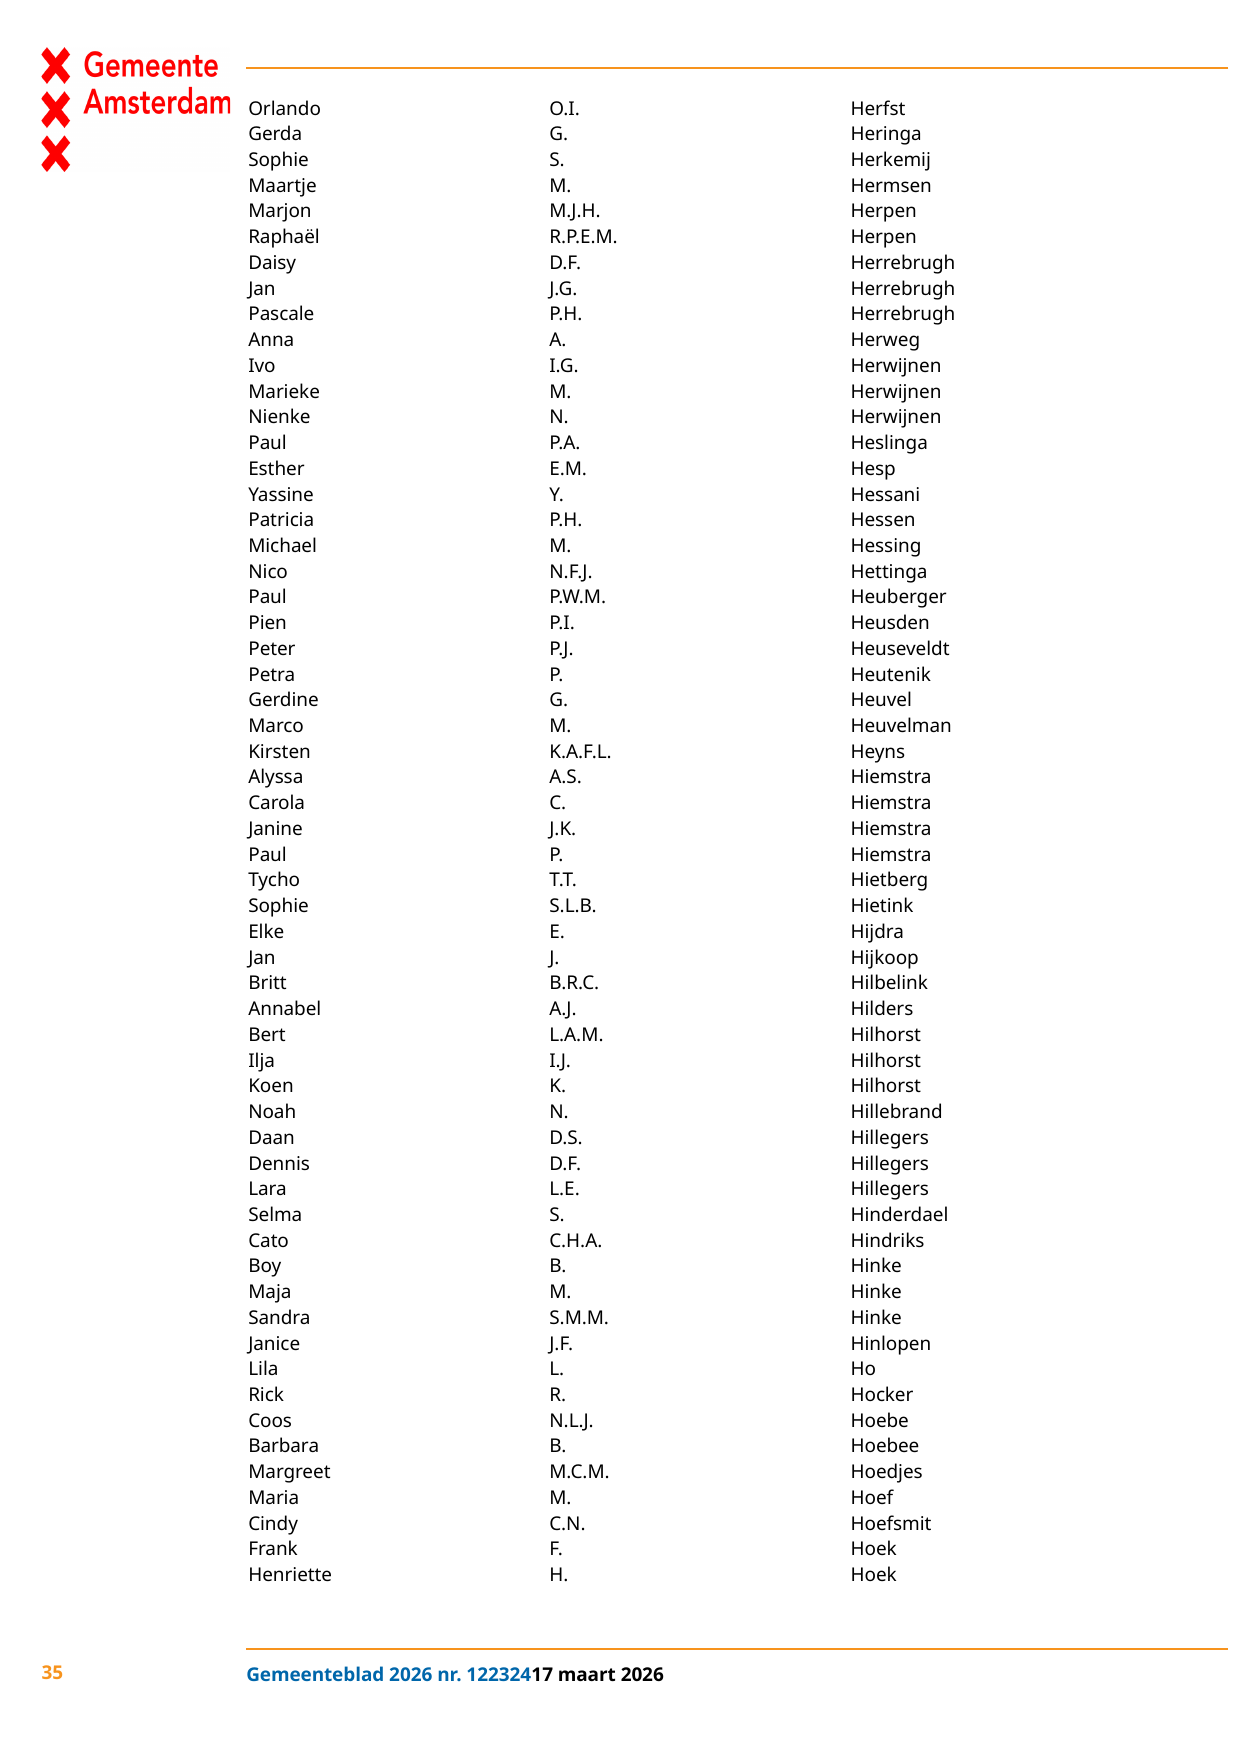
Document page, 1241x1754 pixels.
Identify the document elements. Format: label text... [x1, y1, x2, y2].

table_cell M. [549, 378, 850, 403]
table_cell Hoedjes [850, 1459, 1152, 1484]
table_cell B. [549, 1253, 850, 1278]
table_cell P.H. [549, 301, 850, 326]
table_cell P.A. [549, 429, 850, 455]
table_cell Bert [248, 1021, 549, 1047]
table_cell Marieke [248, 378, 549, 403]
table_cell E.M. [549, 455, 850, 481]
table_cell Y. [549, 481, 850, 506]
table_cell Petra [248, 661, 549, 687]
table_cell Janice [248, 1330, 549, 1356]
table_cell I.J. [549, 1047, 850, 1072]
table_cell Ilja [248, 1047, 549, 1072]
table_cell Marco [248, 712, 549, 738]
table_cell L.E. [549, 1175, 850, 1201]
table_cell Hettinga [850, 558, 1152, 584]
table_cell Hilbelink [850, 970, 1152, 995]
table_cell Raphaël [248, 224, 549, 249]
table_cell P.W.M. [549, 584, 850, 609]
table_cell Maartje [248, 172, 549, 198]
table_cell S.L.B. [549, 893, 850, 918]
table_cell Heutenik [850, 661, 1152, 687]
table_cell Daan [248, 1124, 549, 1150]
table_cell R. [549, 1381, 850, 1407]
table_cell Hiemstra [850, 815, 1152, 841]
table_cell P.I. [549, 609, 850, 635]
table_cell Hinlopen [850, 1330, 1152, 1356]
table_cell G. [549, 687, 850, 712]
table_cell Gerdine [248, 687, 549, 712]
table_cell Sophie [248, 893, 549, 918]
table_cell Heuseveldt [850, 635, 1152, 661]
table_cell Hoefsmit [850, 1510, 1152, 1536]
table_cell Ivo [248, 352, 549, 378]
table_cell Hilders [850, 995, 1152, 1021]
table_cell Elke [248, 918, 549, 944]
table_cell Pascale [248, 301, 549, 326]
table_cell Janine [248, 815, 549, 841]
picture [41, 47, 231, 172]
table_cell Rick [248, 1381, 549, 1407]
table_cell Heuvel [850, 687, 1152, 712]
table_cell M.J.H. [549, 198, 850, 223]
table_cell Herrebrugh [850, 275, 1152, 301]
table_cell S. [549, 1201, 850, 1227]
table_cell Cato [248, 1227, 549, 1253]
table_cell P.J. [549, 635, 850, 661]
table_cell J.K. [549, 815, 850, 841]
table_cell L.A.M. [549, 1021, 850, 1047]
table_cell C. [549, 790, 850, 815]
table_cell C.N. [549, 1510, 850, 1536]
table_cell Anna [248, 326, 549, 352]
table_cell Dennis [248, 1150, 549, 1175]
table_cell Hinke [850, 1278, 1152, 1304]
table_cell D.S. [549, 1124, 850, 1150]
table_cell N. [549, 1098, 850, 1124]
table_cell Barbara [248, 1433, 549, 1458]
table_cell M. [549, 1484, 850, 1510]
table_cell Koen [248, 1073, 549, 1098]
table_cell Maria [248, 1484, 549, 1510]
table_cell Hinderdael [850, 1201, 1152, 1227]
table_cell Paul [248, 841, 549, 867]
table_cell Selma [248, 1201, 549, 1227]
table_cell N. [549, 404, 850, 429]
table_cell Herwijnen [850, 378, 1152, 403]
table_cell M. [549, 532, 850, 558]
table_cell Hilhorst [850, 1021, 1152, 1047]
table_cell C.H.A. [549, 1227, 850, 1253]
table_cell Hermsen [850, 172, 1152, 198]
table_cell Annabel [248, 995, 549, 1021]
table_cell Herpen [850, 198, 1152, 223]
table_cell Jan [248, 275, 549, 301]
table_cell I.G. [549, 352, 850, 378]
table_cell Hiemstra [850, 790, 1152, 815]
table_cell Hijkoop [850, 944, 1152, 969]
table_cell Herrebrugh [850, 249, 1152, 275]
table_cell Coos [248, 1407, 549, 1433]
table_cell Herfst [850, 95, 1152, 121]
table_cell Heyns [850, 738, 1152, 764]
table_cell Hijdra [850, 918, 1152, 944]
table_cell B.R.C. [549, 970, 850, 995]
table_cell Herpen [850, 224, 1152, 249]
table_cell Boy [248, 1253, 549, 1278]
table_cell Heuvelman [850, 712, 1152, 738]
table_cell Hoek [850, 1561, 1152, 1587]
table_cell B. [549, 1433, 850, 1458]
table_cell Herwijnen [850, 352, 1152, 378]
table_cell Hessen [850, 506, 1152, 532]
table_cell Heslinga [850, 429, 1152, 455]
table_cell Paul [248, 429, 549, 455]
table_cell S.M.M. [549, 1304, 850, 1330]
table_cell Frank [248, 1536, 549, 1561]
table_cell Lila [248, 1356, 549, 1381]
table_cell Alyssa [248, 764, 549, 789]
table_cell Hilhorst [850, 1073, 1152, 1098]
table_cell S. [549, 146, 850, 172]
table_cell Michael [248, 532, 549, 558]
table_cell K.A.F.L. [549, 738, 850, 764]
table_cell Hocker [850, 1381, 1152, 1407]
table_cell Hietink [850, 893, 1152, 918]
table_cell Hiemstra [850, 764, 1152, 789]
table_cell P.H. [549, 506, 850, 532]
table_cell K. [549, 1073, 850, 1098]
table_cell A.S. [549, 764, 850, 789]
table_cell T.T. [549, 867, 850, 892]
table_cell Hesp [850, 455, 1152, 481]
table_cell Hillegers [850, 1150, 1152, 1175]
table_cell H. [549, 1561, 850, 1587]
table_cell E. [549, 918, 850, 944]
table_cell Hinke [850, 1253, 1152, 1278]
table_cell Lara [248, 1175, 549, 1201]
table_cell Carola [248, 790, 549, 815]
table_cell Herrebrugh [850, 301, 1152, 326]
table_cell Nico [248, 558, 549, 584]
table_cell Cindy [248, 1510, 549, 1536]
table_cell M. [549, 172, 850, 198]
table_cell Hoebe [850, 1407, 1152, 1433]
table_cell J. [549, 944, 850, 969]
table_cell Hillegers [850, 1124, 1152, 1150]
table_cell Hoek [850, 1536, 1152, 1561]
table_cell Hinke [850, 1304, 1152, 1330]
table_cell J.G. [549, 275, 850, 301]
table_cell Kirsten [248, 738, 549, 764]
table_cell J.F. [549, 1330, 850, 1356]
table_cell Noah [248, 1098, 549, 1124]
table_cell M. [549, 1278, 850, 1304]
table_cell Orlando [248, 95, 549, 121]
table_cell Henriette [248, 1561, 549, 1587]
table_cell Heringa [850, 121, 1152, 146]
table_cell Hillegers [850, 1175, 1152, 1201]
table_cell Heuberger [850, 584, 1152, 609]
table_cell M.C.M. [549, 1459, 850, 1484]
table_cell Pien [248, 609, 549, 635]
table_cell Hiemstra [850, 841, 1152, 867]
table_cell Daisy [248, 249, 549, 275]
table_cell Margreet [248, 1459, 549, 1484]
table_cell Sandra [248, 1304, 549, 1330]
table_cell Herweg [850, 326, 1152, 352]
table_cell P. [549, 841, 850, 867]
table_cell Hillebrand [850, 1098, 1152, 1124]
table_cell Britt [248, 970, 549, 995]
table_cell Patricia [248, 506, 549, 532]
table_cell Herwijnen [850, 404, 1152, 429]
table_cell O.I. [549, 95, 850, 121]
table_cell Esther [248, 455, 549, 481]
table_cell Yassine [248, 481, 549, 506]
table_cell M. [549, 712, 850, 738]
table_cell Marjon [248, 198, 549, 223]
table_cell D.F. [549, 249, 850, 275]
table_cell Herkemij [850, 146, 1152, 172]
table_cell Hessani [850, 481, 1152, 506]
table_cell P. [549, 661, 850, 687]
table_cell R.P.E.M. [549, 224, 850, 249]
table_cell A. [549, 326, 850, 352]
table_cell Gerda [248, 121, 549, 146]
table_cell Nienke [248, 404, 549, 429]
table_cell D.F. [549, 1150, 850, 1175]
table_cell A.J. [549, 995, 850, 1021]
table_cell Peter [248, 635, 549, 661]
table_cell Paul [248, 584, 549, 609]
table_cell G. [549, 121, 850, 146]
table_cell Tycho [248, 867, 549, 892]
table_cell Hoebee [850, 1433, 1152, 1458]
table_cell L. [549, 1356, 850, 1381]
table_cell F. [549, 1536, 850, 1561]
table_cell Hietberg [850, 867, 1152, 892]
table_cell Ho [850, 1356, 1152, 1381]
table_cell Sophie [248, 146, 549, 172]
table_cell Hoef [850, 1484, 1152, 1510]
table_cell Heusden [850, 609, 1152, 635]
table_cell Jan [248, 944, 549, 969]
table_cell Hilhorst [850, 1047, 1152, 1072]
table_cell N.F.J. [549, 558, 850, 584]
table_cell Hindriks [850, 1227, 1152, 1253]
table_cell Maja [248, 1278, 549, 1304]
table_cell Hessing [850, 532, 1152, 558]
table_cell N.L.J. [549, 1407, 850, 1433]
